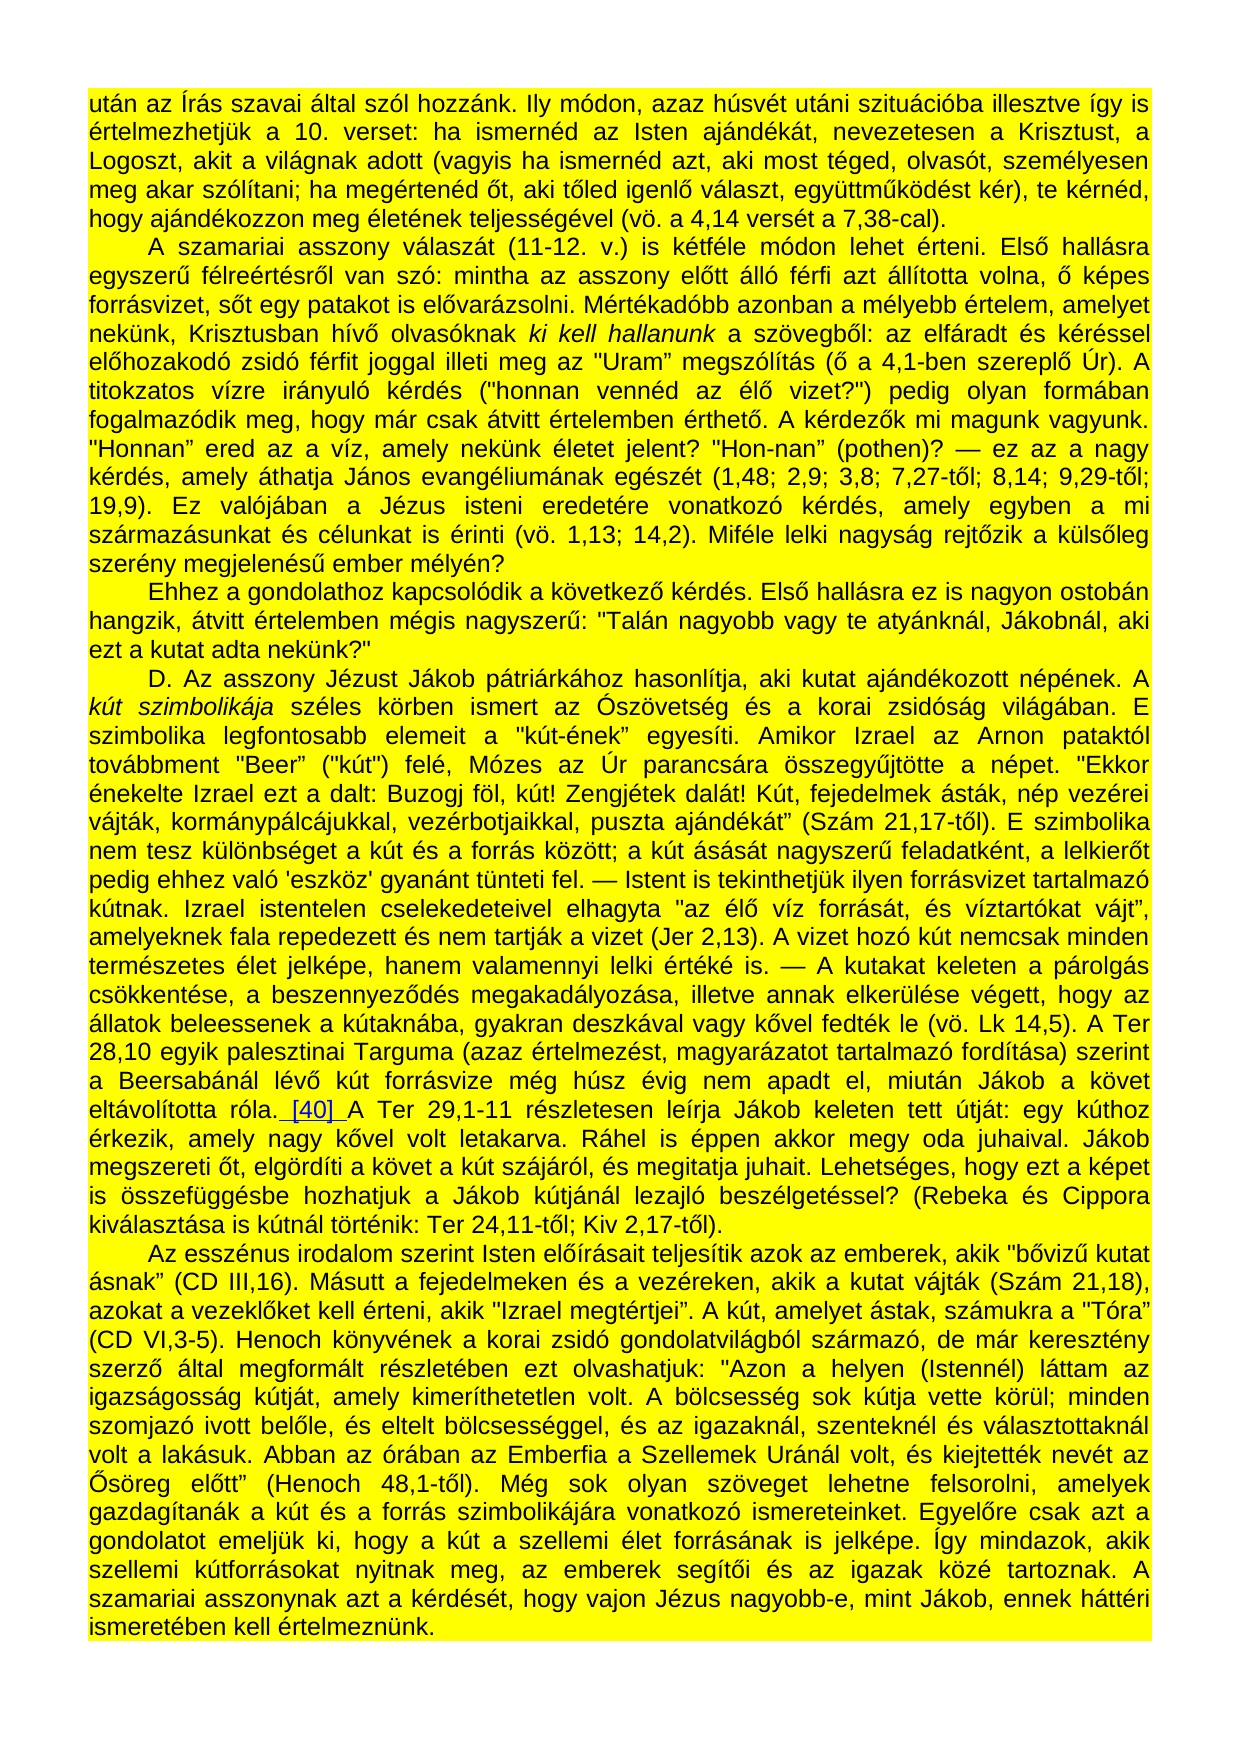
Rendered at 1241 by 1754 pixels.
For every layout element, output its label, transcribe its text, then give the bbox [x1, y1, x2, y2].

text Az esszénus irodalom szerint Isten előírásait teljesítik azok az emberek, akik "bővizű kutat ásnak” (CD III,16). Másutt a fejedelmeken és a vezéreken, akik a kutat vájták (Szám 21,18), azokat a vezeklőket kell érteni, akik "Izrael megtértjei”. A kút, amelyet ástak, számukra a "Tóra” (CD VI,3-5). Henoch könyvének a korai zsidó gondolatvilágból származó, de már keresztény szerző által megformált részletében ezt olvashatjuk: "Azon a helyen (Istennél) láttam az igazságosság kútját, amely kimeríthetetlen volt. A bölcsesség sok kútja vette körül; minden szomjazó ivott belőle, és eltelt bölcsességgel, és az igazaknál, szenteknél és választottaknál volt a lakásuk. Abban az órában az Emberfia a Szellemek Uránál volt, és kiejtették nevét az Ősöreg előtt” (Henoch 48,1-től). Még sok olyan szöveget lehetne felsorolni, amelyek gazdagítanák a kút és a forrás szimbolikájára vonatkozó ismereteinket. Egyelőre csak azt a gondolatot emeljük ki, hogy a kút a szellemi élet forrásának is jelképe. Így mindazok, akik szellemi kútforrásokat nyitnak meg, az emberek segítői és az igazak közé tartoznak. A szamariai asszonynak azt a kérdését, hogy vajon Jézus nagyobb-e, mint Jákob, ennek háttéri ismeretében kell értelmeznünk. [88, 1238, 1152, 1641]
text után az Írás szavai által szól hozzánk. Ily módon, azaz húsvét utáni szituációba illesztve így is értelmezhetjük a 10. verset: ha ismernéd az Isten ajándékát, nevezetesen a Krisztust, a Logoszt, akit a világnak adott (vagyis ha ismernéd azt, aki most téged, olvasót, személyesen meg akar szólítani; ha megértenéd őt, aki tőled igenlő választ, együttműködést kér), te kérnéd, hogy ajándékozzon meg életének teljességével (vö. a 4,14 versét a 7,38-cal). [88, 88, 1152, 232]
text Ehhez a gondolathoz kapcsolódik a következő kérdés. Első hallásra ez is nagyon ostobán hangzik, átvitt értelemben mégis nagyszerű: "Talán nagyobb vagy te atyánknál, Jákobnál, aki ezt a kutat adta nekünk?" [88, 577, 1152, 663]
text D. Az asszony Jézust Jákob pátriárkához hasonlítja, aki kutat ajándékozott népének. A kút szimbolikája széles körben ismert az Ószövetség és a korai zsidóság világában. E szimbolika legfontosabb elemeit a "kút-ének” egyesíti. Amikor Izrael az Arnon pataktól továbbment "Beer” ("kút") felé, Mózes az Úr parancsára összegyűjtötte a népet. "Ekkor énekelte Izrael ezt a dalt: Buzogj föl, kút! Zengjétek dalát! Kút, fejedelmek ásták, nép vezérei vájták, kormánypálcájukkal, vezérbotjaikkal, puszta ajándékát” (Szám 21,17-től). E szimbolika nem tesz különbséget a kút és a forrás között; a kút ásását nagyszerű feladatként, a lelkierőt pedig ehhez való 'eszköz' gyanánt tünteti fel. ― Istent is tekinthetjük ilyen forrásvizet tartalmazó kútnak. Izrael istentelen cselekedeteivel elhagyta "az élő víz forrását, és víztartókat vájt”, amelyeknek fala repedezett és nem tartják a vizet (Jer 2,13). A vizet hozó kút nemcsak minden természetes élet jelképe, hanem valamennyi lelki értéké is. ― A kutakat keleten a párolgás csökkentése, a beszennyeződés megakadályozása, illetve annak elkerülése végett, hogy az állatok beleessenek a kútaknába, gyakran deszkával vagy kővel fedték le (vö. Lk 14,5). A Ter 28,10 egyik palesztinai Targuma (azaz értelmezést, magyarázatot tartalmazó fordítása) szerint a Beersabánál lévő kút forrásvize még húsz évig nem apadt el, miután Jákob a követ eltávolította róla. [40] A Ter 29,1-11 részletesen leírja Jákob keleten tett útját: egy kúthoz érkezik, amely nagy kővel volt letakarva. Ráhel is éppen akkor megy oda juhaival. Jákob megszereti őt, elgördíti a követ a kút szájáról, és megitatja juhait. Lehetséges, hogy ezt a képet is összefüggésbe hozhatjuk a Jákob kútjánál lezajló beszélgetéssel? (Rebeka és Cippora kiválasztása is kútnál történik: Ter 24,11-től; Kiv 2,17-től). [88, 663, 1152, 1238]
text A szamariai asszony válaszát (11-12. v.) is kétféle módon lehet érteni. Első hallásra egyszerű félreértésről van szó: mintha az asszony előtt álló férfi azt állította volna, ő képes forrásvizet, sőt egy patakot is elővarázsolni. Mértékadóbb azonban a mélyebb értelem, amelyet nekünk, Krisztusban hívő olvasóknak ki kell hallanunk a szövegből: az elfáradt és kéréssel előhozakodó zsidó férfit joggal illeti meg az "Uram” megszólítás (ő a 4,1-ben szereplő Úr). A titokzatos vízre irányuló kérdés ("honnan vennéd az élő vizet?") pedig olyan formában fogalmazódik meg, hogy már csak átvitt értelemben érthető. A kérdezők mi magunk vagyunk. "Honnan” ered az a víz, amely nekünk életet jelent? "Hon-nan” (pothen)? ― ez az a nagy kérdés, amely áthatja János evangéliumának egészét (1,48; 2,9; 3,8; 7,27-től; 8,14; 9,29-től; 19,9). Ez valójában a Jézus isteni eredetére vonatkozó kérdés, amely egyben a mi származásunkat és célunkat is érinti (vö. 1,13; 14,2). Miféle lelki nagyság rejtőzik a külsőleg szerény megjelenésű ember mélyén? [88, 232, 1152, 577]
